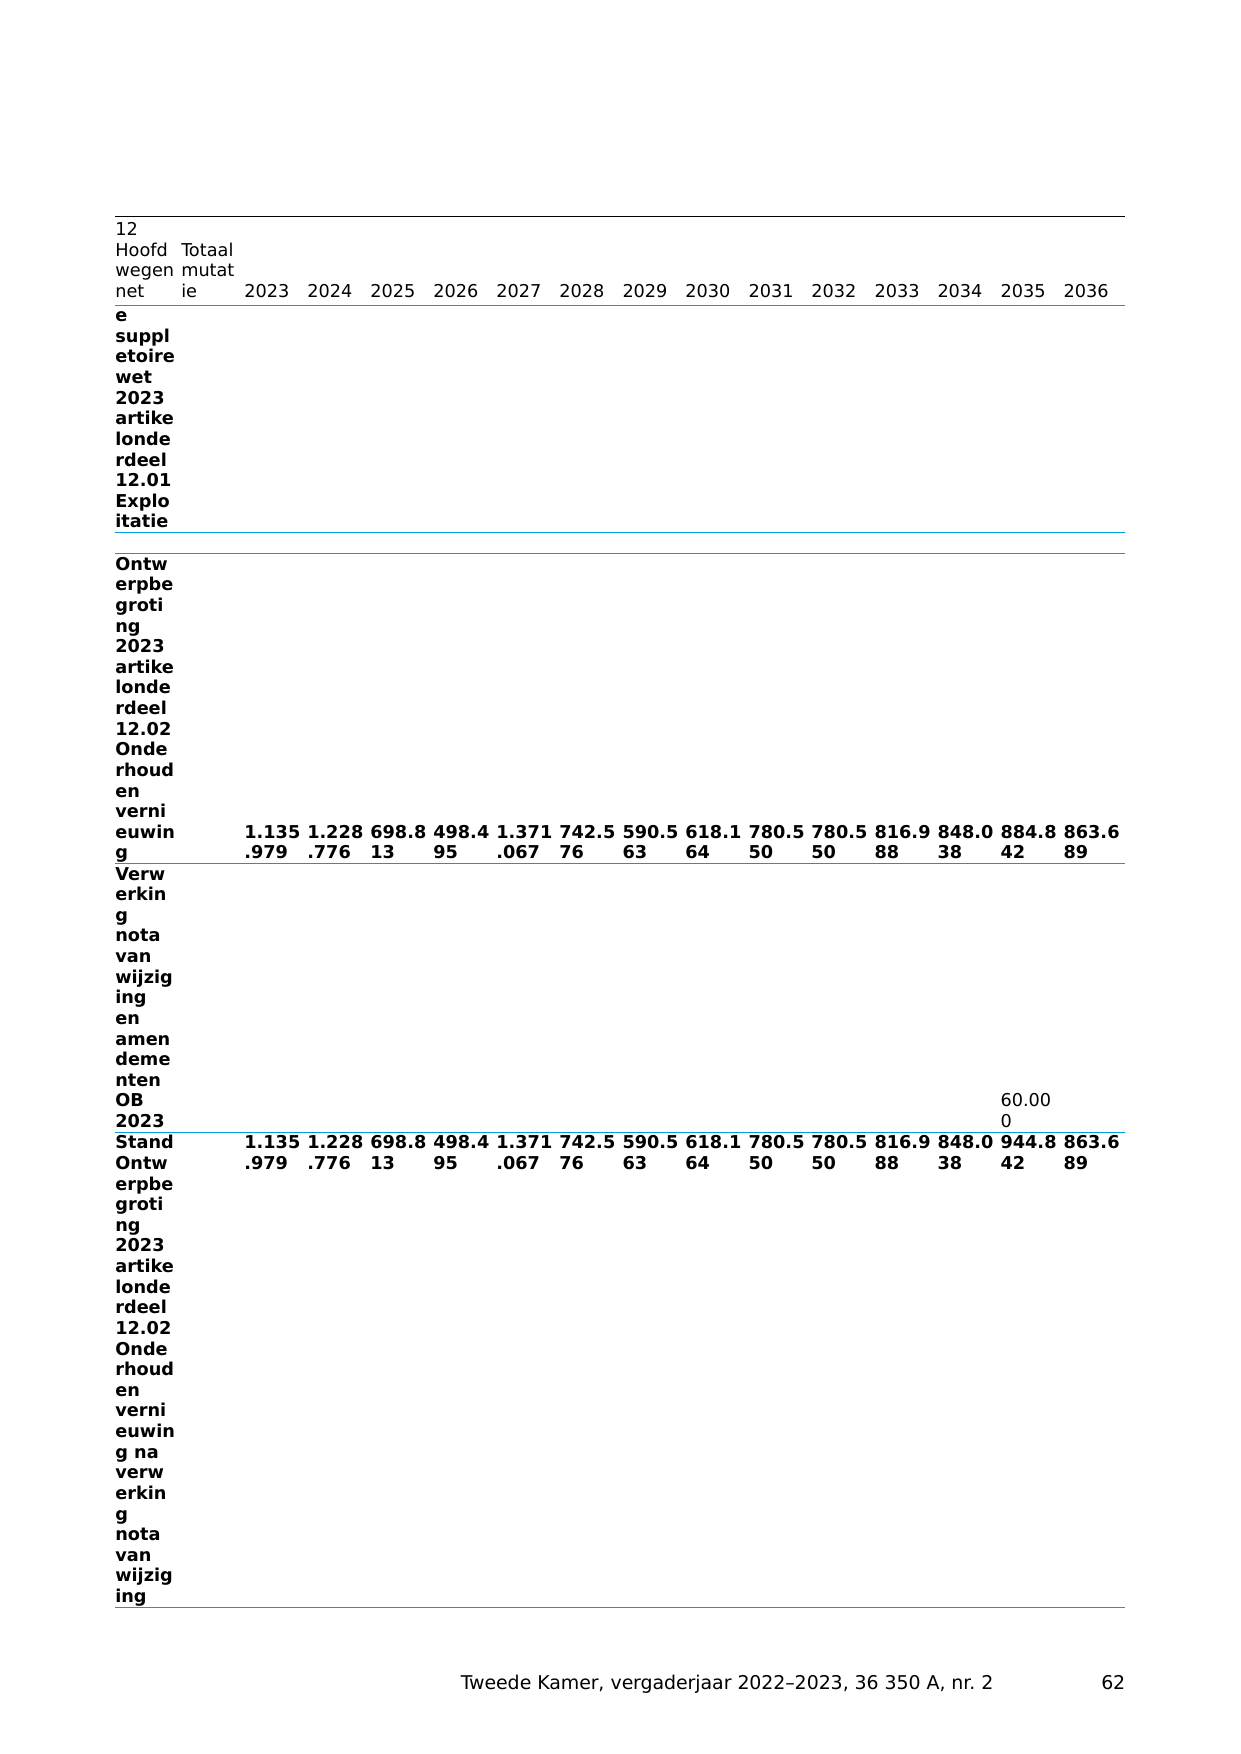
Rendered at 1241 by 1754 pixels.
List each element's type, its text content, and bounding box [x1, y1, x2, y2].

table_cell 848.038 [934, 1133, 997, 1607]
table_cell [304, 864, 367, 1132]
table_cell [304, 306, 367, 532]
table_cell 816.988 [871, 554, 934, 863]
table_cell [241, 533, 304, 553]
table_cell 12 Hoofdwegennet [115, 217, 178, 304]
table_cell [367, 864, 430, 1132]
table_cell [367, 533, 430, 553]
table_cell 816.988 [871, 1133, 934, 1607]
table_cell 944.842 [998, 1133, 1060, 1607]
table_cell 2028 [556, 217, 619, 304]
table_cell 780.550 [745, 1133, 808, 1607]
table_header Tabel 14 Artikel 12 [115, 191, 1125, 216]
table_cell 863.689 [1060, 554, 1125, 863]
table_cell 498.495 [430, 554, 493, 863]
table_cell [493, 306, 556, 532]
table_cell 2030 [682, 217, 745, 304]
table_cell [430, 533, 493, 553]
table_cell [178, 1133, 241, 1607]
table_cell [1060, 306, 1125, 532]
table_cell 780.550 [745, 554, 808, 863]
table_cell 1.135.979 [241, 554, 304, 863]
table_cell [934, 533, 997, 553]
table_cell 780.550 [808, 554, 871, 863]
table_cell [682, 533, 745, 553]
table_cell 618.164 [682, 554, 745, 863]
table_cell [178, 864, 241, 1132]
table_cell 863.689 [1060, 1133, 1125, 1607]
table_cell 1.135.979 [241, 1133, 304, 1607]
table_cell 2035 [998, 217, 1060, 304]
table_cell 1.371.067 [493, 1133, 556, 1607]
table_cell [430, 864, 493, 1132]
table_cell [1060, 864, 1125, 1132]
table_cell 2029 [619, 217, 682, 304]
table_cell [241, 306, 304, 532]
table_cell Verwerking nota van wijziging en amendementen OB 2023 [115, 864, 178, 1132]
table_cell [871, 864, 934, 1132]
table_cell 2024 [304, 217, 367, 304]
table_cell [493, 864, 556, 1132]
table_cell [241, 864, 304, 1132]
table_cell 884.842 [998, 554, 1060, 863]
table_cell [430, 306, 493, 532]
table_cell 2023 [241, 217, 304, 304]
table_cell [304, 533, 367, 553]
table_cell Totaal mutatie [178, 217, 241, 304]
table_cell 2036 [1060, 217, 1125, 304]
table_cell [115, 533, 178, 553]
table_cell [934, 306, 997, 532]
table_cell [934, 864, 997, 1132]
table_cell [808, 533, 871, 553]
table_cell Ontwerpbegroting 2023 artikelonderdeel 12.02 Onderhoud en vernieuwing [115, 554, 178, 863]
table_cell 2027 [493, 217, 556, 304]
table_cell 590.563 [619, 1133, 682, 1607]
table_cell [556, 533, 619, 553]
table_cell [178, 533, 241, 553]
table_cell [178, 306, 241, 532]
table_cell 1.228.776 [304, 1133, 367, 1607]
table_cell [493, 533, 556, 553]
table_cell 2032 [808, 217, 871, 304]
table_cell [998, 533, 1060, 553]
table_cell [682, 306, 745, 532]
table_cell 60.000 [998, 864, 1060, 1132]
table_cell [367, 306, 430, 532]
table_cell 848.038 [934, 554, 997, 863]
table_cell [619, 864, 682, 1132]
table_cell [619, 306, 682, 532]
table_cell 2034 [934, 217, 997, 304]
table_cell [998, 306, 1060, 532]
table_cell [745, 533, 808, 553]
table_cell [619, 533, 682, 553]
table_cell 1.371.067 [493, 554, 556, 863]
table_cell 498.495 [430, 1133, 493, 1607]
table_cell [871, 306, 934, 532]
table_cell 780.550 [808, 1133, 871, 1607]
table_cell 698.813 [367, 554, 430, 863]
table_cell 742.576 [556, 1133, 619, 1607]
table_cell 2033 [871, 217, 934, 304]
table_cell 590.563 [619, 554, 682, 863]
table_cell [808, 306, 871, 532]
table_cell [745, 864, 808, 1132]
table_cell [556, 306, 619, 532]
table_cell [1060, 533, 1125, 553]
table_cell [556, 864, 619, 1132]
table_cell 2031 [745, 217, 808, 304]
table_cell Stand Ontwerpbegroting 2023 artikelonderdeel 12.02 Onderhoud en vernieuwing na verwerking nota van wijziging [115, 1133, 178, 1607]
table_cell [745, 306, 808, 532]
table_cell [178, 554, 241, 863]
table_cell [808, 864, 871, 1132]
table_cell [682, 864, 745, 1132]
table_cell 1.228.776 [304, 554, 367, 863]
table_cell 698.813 [367, 1133, 430, 1607]
table_cell e suppletoire wet 2023 artikelonderdeel 12.01 Exploitatie [115, 306, 178, 532]
table_cell 618.164 [682, 1133, 745, 1607]
table_cell 2025 [367, 217, 430, 304]
table_cell 742.576 [556, 554, 619, 863]
table_cell [871, 533, 934, 553]
table_cell 2026 [430, 217, 493, 304]
